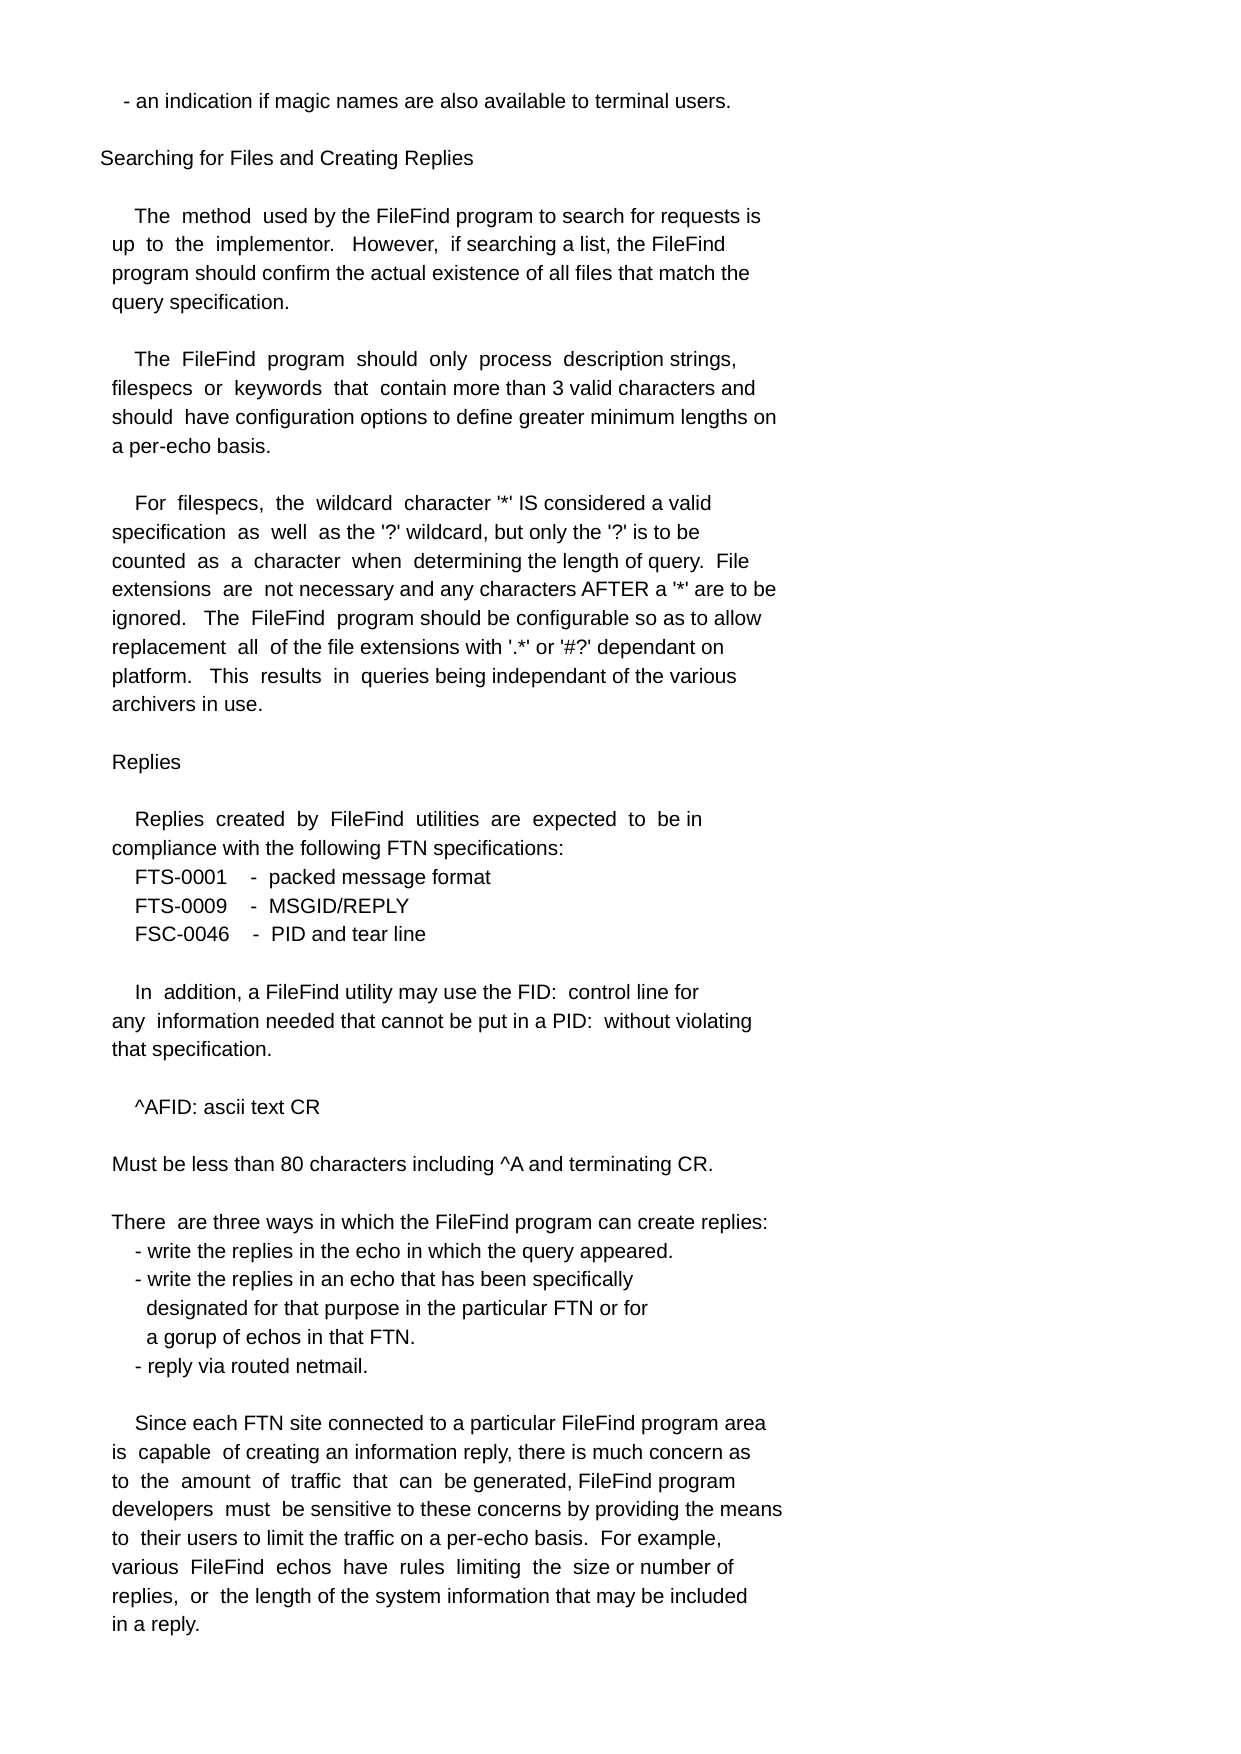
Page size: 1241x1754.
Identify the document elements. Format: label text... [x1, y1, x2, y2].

text filespecs or keywords that contain more than 3 valid characters and [88, 376, 1152, 400]
text to the amount of traffic that can be generated, FileFind program [88, 1468, 1152, 1492]
text The method used by the FileFind program to search for requests is [88, 203, 1152, 227]
text In addition, a FileFind utility may use the FID: control line for [88, 980, 1152, 1004]
text The FileFind program should only process description strings, [88, 347, 1152, 371]
text program should confirm the actual existence of all files that match the [88, 261, 1152, 285]
text FTS-0009 - MSGID/REPLY [88, 893, 1152, 917]
text For filespecs, the wildcard character '*' IS considered a valid [88, 491, 1152, 515]
text various FileFind echos have rules limiting the size or number of [88, 1555, 1152, 1579]
text designated for that purpose in the particular FTN or for [88, 1296, 1152, 1320]
text - an indication if magic names are also available to terminal users. [88, 88, 1152, 112]
text a per-echo basis. [88, 433, 1152, 457]
text ^AFID: ascii text CR [88, 1095, 1152, 1119]
text developers must be sensitive to these concerns by providing the means [88, 1497, 1152, 1521]
text FSC-0046 - PID and tear line [88, 922, 1152, 946]
text a gorup of echos in that FTN. [88, 1325, 1152, 1349]
text There are three ways in which the FileFind program can create replies: [88, 1210, 1152, 1234]
text - reply via routed netmail. [88, 1353, 1152, 1377]
text replacement all of the file extensions with '.*' or '#?' dependant on [88, 635, 1152, 659]
text extensions are not necessary and any characters AFTER a '*' are to be [88, 577, 1152, 601]
text Searching for Files and Creating Replies [88, 146, 1152, 170]
text in a reply. [88, 1612, 1152, 1636]
text FTS-0001 - packed message format [88, 865, 1152, 889]
text - write the replies in an echo that has been specifically [88, 1267, 1152, 1291]
text query specification. [88, 290, 1152, 314]
text ignored. The FileFind program should be configurable so as to allow [88, 606, 1152, 630]
text any information needed that cannot be put in a PID: without violating [88, 1008, 1152, 1032]
text - write the replies in the echo in which the query appeared. [88, 1238, 1152, 1262]
text archivers in use. [88, 692, 1152, 716]
text to their users to limit the traffic on a per-echo basis. For example, [88, 1526, 1152, 1550]
text replies, or the length of the system information that may be included [88, 1583, 1152, 1607]
text platform. This results in queries being independant of the various [88, 663, 1152, 687]
text counted as a character when determining the length of query. File [88, 548, 1152, 572]
text Since each FTN site connected to a particular FileFind program area [88, 1411, 1152, 1435]
text is capable of creating an information reply, there is much concern as [88, 1440, 1152, 1464]
text that specification. [88, 1037, 1152, 1061]
text up to the implementor. However, if searching a list, the FileFind [88, 232, 1152, 256]
text Replies [88, 750, 1152, 774]
text compliance with the following FTN specifications: [88, 836, 1152, 860]
text should have configuration options to define greater minimum lengths on [88, 405, 1152, 429]
text Replies created by FileFind utilities are expected to be in [88, 807, 1152, 831]
text Must be less than 80 characters including ^A and terminating CR. [88, 1152, 1152, 1176]
text specification as well as the '?' wildcard, but only the '?' is to be [88, 520, 1152, 544]
